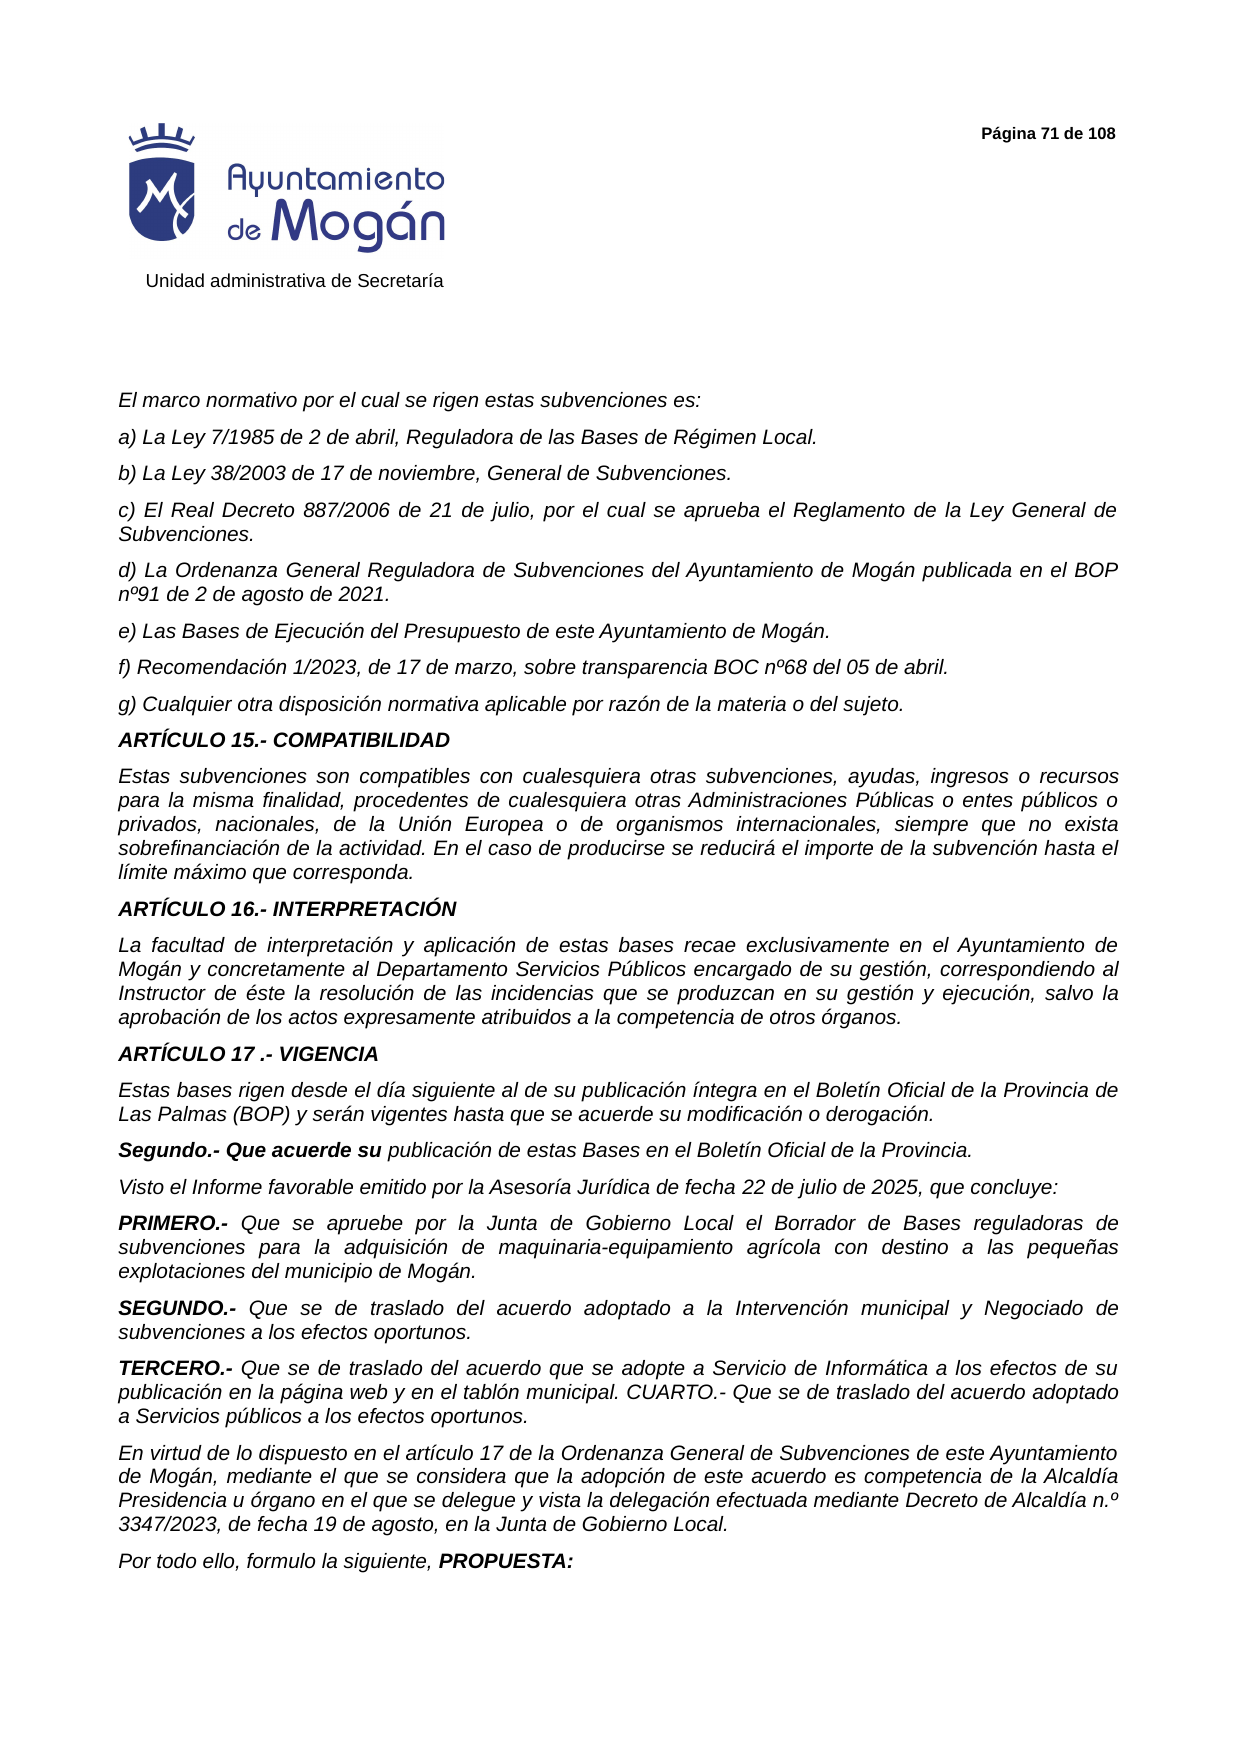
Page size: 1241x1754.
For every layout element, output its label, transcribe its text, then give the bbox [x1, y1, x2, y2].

text TERCERO.- Que se de traslado del acuerdo que se adopte a Servicio de Informática a los efectos de su publicación en la página web y en el tablón municipal. CUARTO.- Que se de traslado del acuerdo adoptado a Servicios públicos a los efectos oportunos. [118, 1356, 1122, 1428]
text ARTÍCULO 15.- COMPATIBILIDAD [118, 728, 1122, 752]
picture [128, 123, 445, 259]
text Por todo ello, formulo la siguiente, PROPUESTA: [118, 1549, 1122, 1573]
text El marco normativo por el cual se rigen estas subvenciones es: [118, 388, 1122, 412]
text SEGUNDO.- Que se de traslado del acuerdo adoptado a la Intervención municipal y Negociado de subvenciones a los efectos oportunos. [118, 1296, 1122, 1343]
text La facultad de interpretación y aplicación de estas bases recae exclusivamente en el Ayuntamiento de Mogán y concretamente al Departamento Servicios Públicos encargado de su gestión, correspondiendo al Instructor de éste la resolución de las incidencias que se produzcan en su gestión y ejecución, salvo la aprobación de los actos expresamente atribuidos a la competencia de otros órganos. [118, 933, 1122, 1029]
text PRIMERO.- Que se apruebe por la Junta de Gobierno Local el Borrador de Bases reguladoras de subvenciones para la adquisición de maquinaria-equipamiento agrícola con destino a las pequeñas explotaciones del municipio de Mogán. [118, 1211, 1122, 1283]
text a) La Ley 7/1985 de 2 de abril, Reguladora de las Bases de Régimen Local. [118, 425, 1122, 449]
text Segundo.- Que acuerde su publicación de estas Bases en el Boletín Oficial de la Provincia. [118, 1138, 1122, 1162]
text En virtud de lo dispuesto en el artículo 17 de la Ordenanza General de Subvenciones de este Ayuntamiento de Mogán, mediante el que se considera que la adopción de este acuerdo es competencia de la Alcaldía Presidencia u órgano en el que se delegue y vista la delegación efectuada mediante Decreto de Alcaldía n.º 3347/2023, de fecha 19 de agosto, en la Junta de Gobierno Local. [118, 1440, 1122, 1536]
text Estas subvenciones son compatibles con cualesquiera otras subvenciones, ayudas, ingresos o recursos para la misma finalidad, procedentes de cualesquiera otras Administraciones Públicas o entes públicos o privados, nacionales, de la Unión Europea o de organismos internacionales, siempre que no exista sobrefinanciación de la actividad. En el caso de producirse se reducirá el importe de la subvención hasta el límite máximo que corresponda. [118, 764, 1122, 884]
text Visto el Informe favorable emitido por la Asesoría Jurídica de fecha 22 de julio de 2025, que concluye: [118, 1175, 1122, 1199]
text ARTÍCULO 17 .- VIGENCIA [118, 1041, 1122, 1065]
text f) Recomendación 1/2023, de 17 de marzo, sobre transparencia BOC nº68 del 05 de abril. [118, 655, 1122, 679]
text c) El Real Decreto 887/2006 de 21 de julio, por el cual se aprueba el Reglamento de la Ley General de Subvenciones. [118, 498, 1122, 546]
text d) La Ordenanza General Reguladora de Subvenciones del Ayuntamiento de Mogán publicada en el BOP nº91 de 2 de agosto de 2021. [118, 558, 1122, 606]
text ARTÍCULO 16.- INTERPRETACIÓN [118, 897, 1122, 921]
text b) La Ley 38/2003 de 17 de noviembre, General de Subvenciones. [118, 461, 1122, 485]
text g) Cualquier otra disposición normativa aplicable por razón de la materia o del sujeto. [118, 691, 1122, 715]
text Estas bases rigen desde el día siguiente al de su publicación íntegra en el Boletín Oficial de la Provincia de Las Palmas (BOP) y serán vigentes hasta que se acuerde su modificación o derogación. [118, 1078, 1122, 1126]
text e) Las Bases de Ejecución del Presupuesto de este Ayuntamiento de Mogán. [118, 618, 1122, 642]
